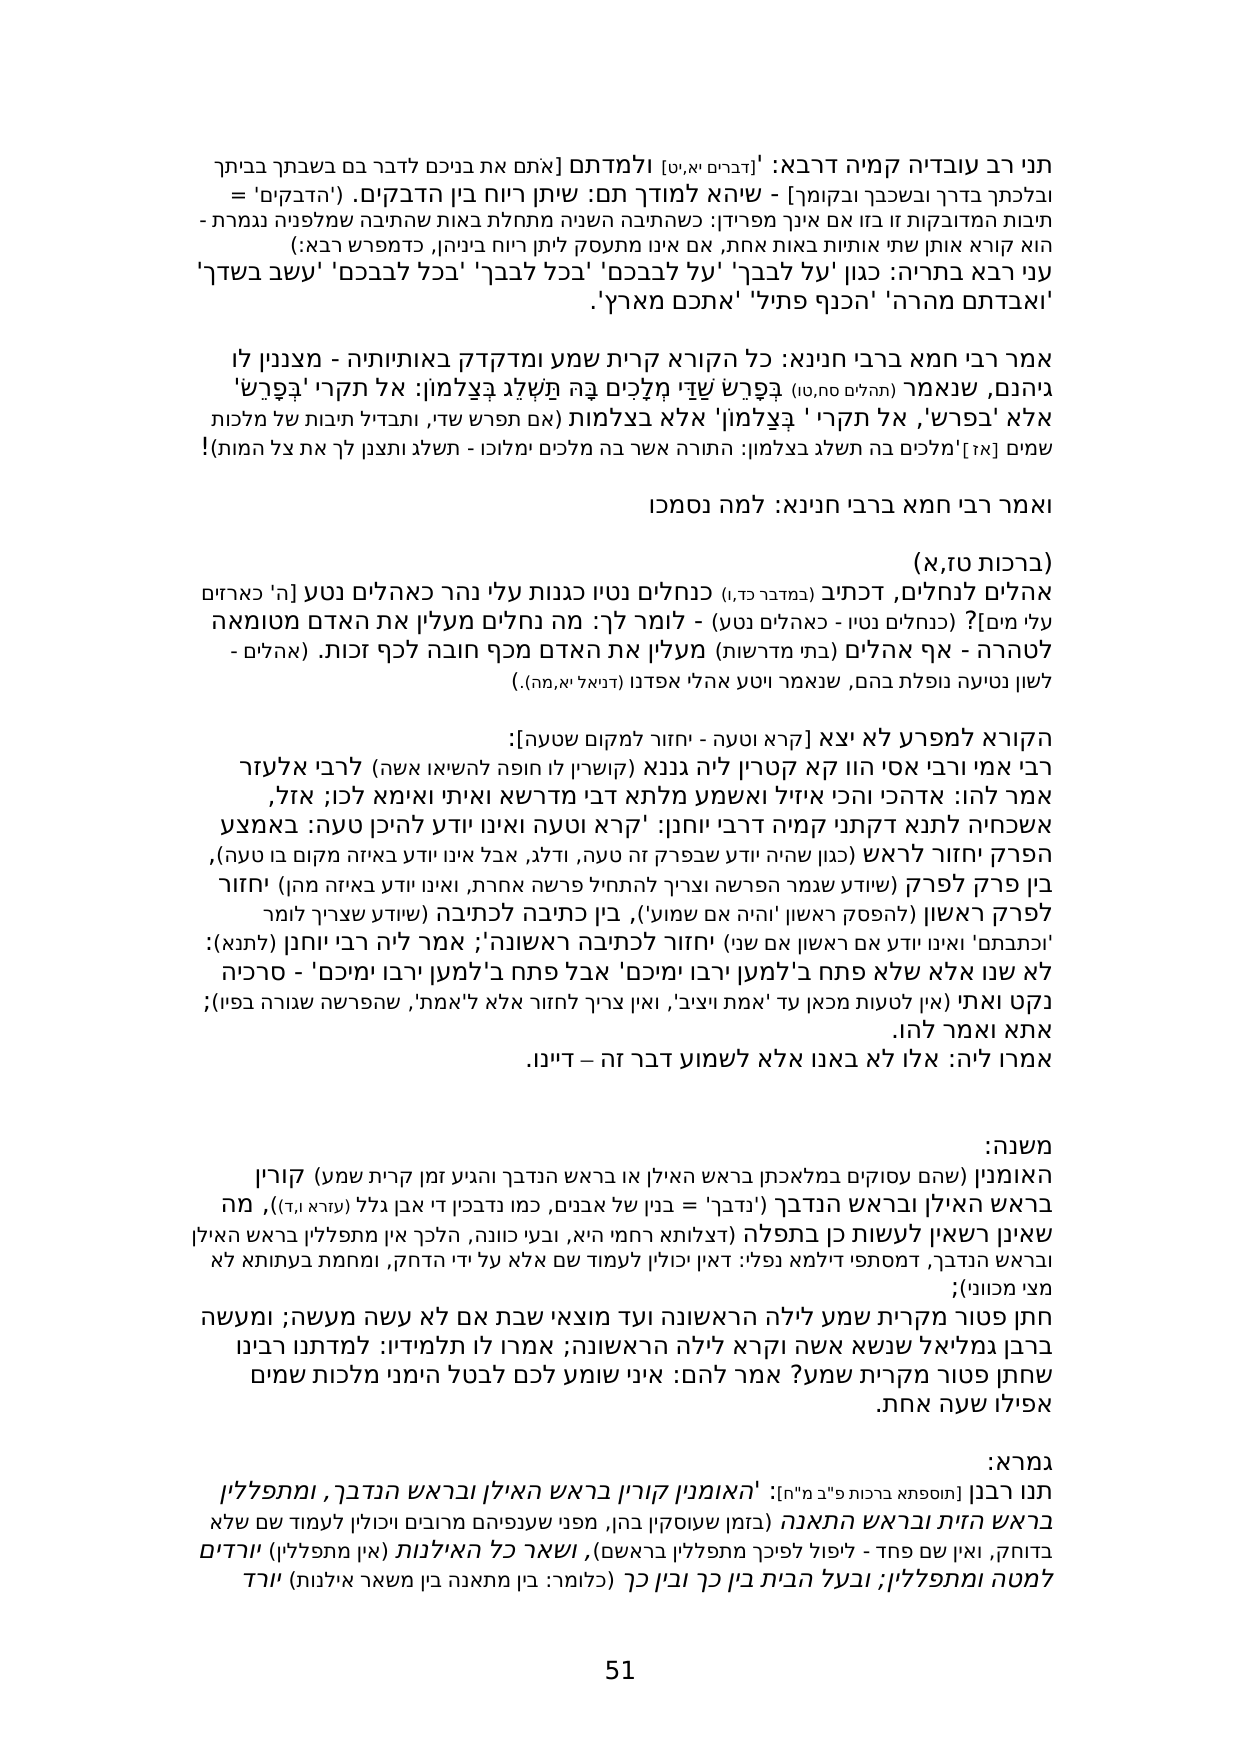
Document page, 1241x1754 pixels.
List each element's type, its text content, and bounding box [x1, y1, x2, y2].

text רבי אמי ורבי אסי הוו קא קטרין ליה גננא (קושרין לו חופה להשיאו אשה) לרבי אלעזר אמר להו: אדהכי והכי איזיל ואשמע מלתא דבי מדרשא ואיתי ואימא לכו; אזל, אשכחיה לתנא דקתני קמיה דרבי יוחנן: 'קרא וטעה ואינו יודע להיכן טעה: באמצע הפרק יחזור לראש (כגון שהיה יודע שבפרק זה טעה, ודלג, אבל אינו יודע באיזה מקום בו טעה), בין פרק לפרק (שיודע שגמר הפרשה וצריך להתחיל פרשה אחרת, ואינו יודע באיזה מהן) יחזור לפרק ראשון (להפסק ראשון 'והיה אם שמוע'), בין כתיבה לכתיבה (שיודע שצריך לומר 'וכתבתם' ואינו יודע אם ראשון אם שני) יחזור לכתיבה ראשונה'; אמר ליה רבי יוחנן (לתנא): לא שנו אלא שלא פתח ב'למען ירבו ימיכם' אבל פתח ב'למען ירבו ימיכם' - סרכיה נקט ואתי (אין לטעות מכאן עד 'אמת ויציב', ואין צריך לחזור אלא ל'אמת', שהפרשה שגורה בפיו); אתא ואמר להו. [187, 752, 1053, 1044]
text עני רבא בתריה: כגון 'על לבבך' 'על לבבכם' 'בכל לבבך' 'בכל לבבכם' 'עשב בשדך' 'ואבדתם מהרה' 'הכנף פתיל' 'אתכם מארץ'. [187, 257, 1053, 316]
text (ברכות טז,א) [187, 548, 1053, 577]
text גמרא: [187, 1447, 1053, 1477]
text אמרו ליה: אלו לא באנו אלא לשמוע דבר זה – דיינו. [187, 1044, 1053, 1074]
text תני רב עובדיה קמיה דרבא: '[דברים יא,יט] ולמדתם [אֹתם את בניכם לדבר בם בשבתך בביתך ובלכתך בדרך ובשכבך ובקומך] - שיהא למודך תם: שיתן ריוח בין הדבקים. ('הדבקים' = תיבות המדובקות זו בזו אם אינך מפרידן: כשהתיבה השניה מתחלת באות שהתיבה שמלפניה נגמרת - הוא קורא אותן שתי אותיות באות אחת, אם אינו מתעסק ליתן ריוח ביניהן, כדמפרש רבא:) [187, 150, 1053, 257]
text אהלים לנחלים, דכתיב (במדבר כד,ו) כנחלים נטיו כגנות עלי נהר כאהלים נטע [ה' כארזים עלי מים]? (כנחלים נטיו - כאהלים נטע) - לומר לך: מה נחלים מעלין את האדם מטומאה לטהרה - אף אהלים (בתי מדרשות) מעלין את האדם מכף חובה לכף זכות. (אהלים - לשון נטיעה נופלת בהם, שנאמר ויטע אהלי אפדנו (דניאל יא,מה).) [187, 577, 1053, 694]
text משנה: [187, 1131, 1053, 1160]
text הקורא למפרע לא יצא [קרא וטעה - יחזור למקום שטעה]: [187, 723, 1053, 752]
text האומנין (שהם עסוקים במלאכתן בראש האילן או בראש הנדבך והגיע זמן קרית שמע) קורין בראש האילן ובראש הנדבך ('נדבך' = בנין של אבנים, כמו נדבכין די אבן גלל (עזרא ו,ד)), מה שאינן רשאין לעשות כן בתפלה (דצלותא רחמי היא, ובעי כוונה, הלכך אין מתפללין בראש האילן ובראש הנדבך, דמסתפי דילמא נפלי: דאין יכולין לעמוד שם אלא על ידי הדחק, ומחמת בעתותא לא מצי מכווני); [187, 1160, 1053, 1302]
text תנו רבנן [תוספתא ברכות פ"ב מ"ח]: 'האומנין קורין בראש האילן ובראש הנדבך, ומתפללין בראש הזית ובראש התאנה (בזמן שעוסקין בהן, מפני שענפיהם מרובים ויכולין לעמוד שם שלא בדוחק, ואין שם פחד - ליפול לפיכך מתפללין בראשם), ושאר כל האילנות (אין מתפללין) יורדים למטה ומתפללין; ובעל הבית בין כך ובין כך (כלומר: בין מתאנה בין משאר אילנות) יורד [187, 1477, 1053, 1593]
text ואמר רבי חמא ברבי חנינא: למה נסמכו [187, 490, 1053, 519]
text חתן פטור מקרית שמע לילה הראשונה ועד מוצאי שבת אם לא עשה מעשה; ומעשה ברבן גמליאל שנשא אשה וקרא לילה הראשונה; אמרו לו תלמידיו: למדתנו רבינו שחתן פטור מקרית שמע? אמר להם: איני שומע לכם לבטל הימני מלכות שמים אפילו שעה אחת. [187, 1302, 1053, 1419]
text אמר רבי חמא ברבי חנינא: כל הקורא קרית שמע ומדקדק באותיותיה - מצננין לו גיהנם, שנאמר (תהלים סח,טו) בְּפָרֵשׂ שַׁדַּי מְלָכִים בָּהּ תַּשְׁלֵג בְּצַלמוֹן: אל תקרי 'בְּפָרֵשׂ' אלא 'בפרש', אל תקרי ' בְּצַלמוֹן' אלא בצלמות (אם תפרש שדי, ותבדיל תיבות של מלכות שמים [אז]'מלכים בה תשלג בצלמון: התורה אשר בה מלכים ימלוכו - תשלג ותצנן לך את צל המות)! [187, 344, 1053, 461]
